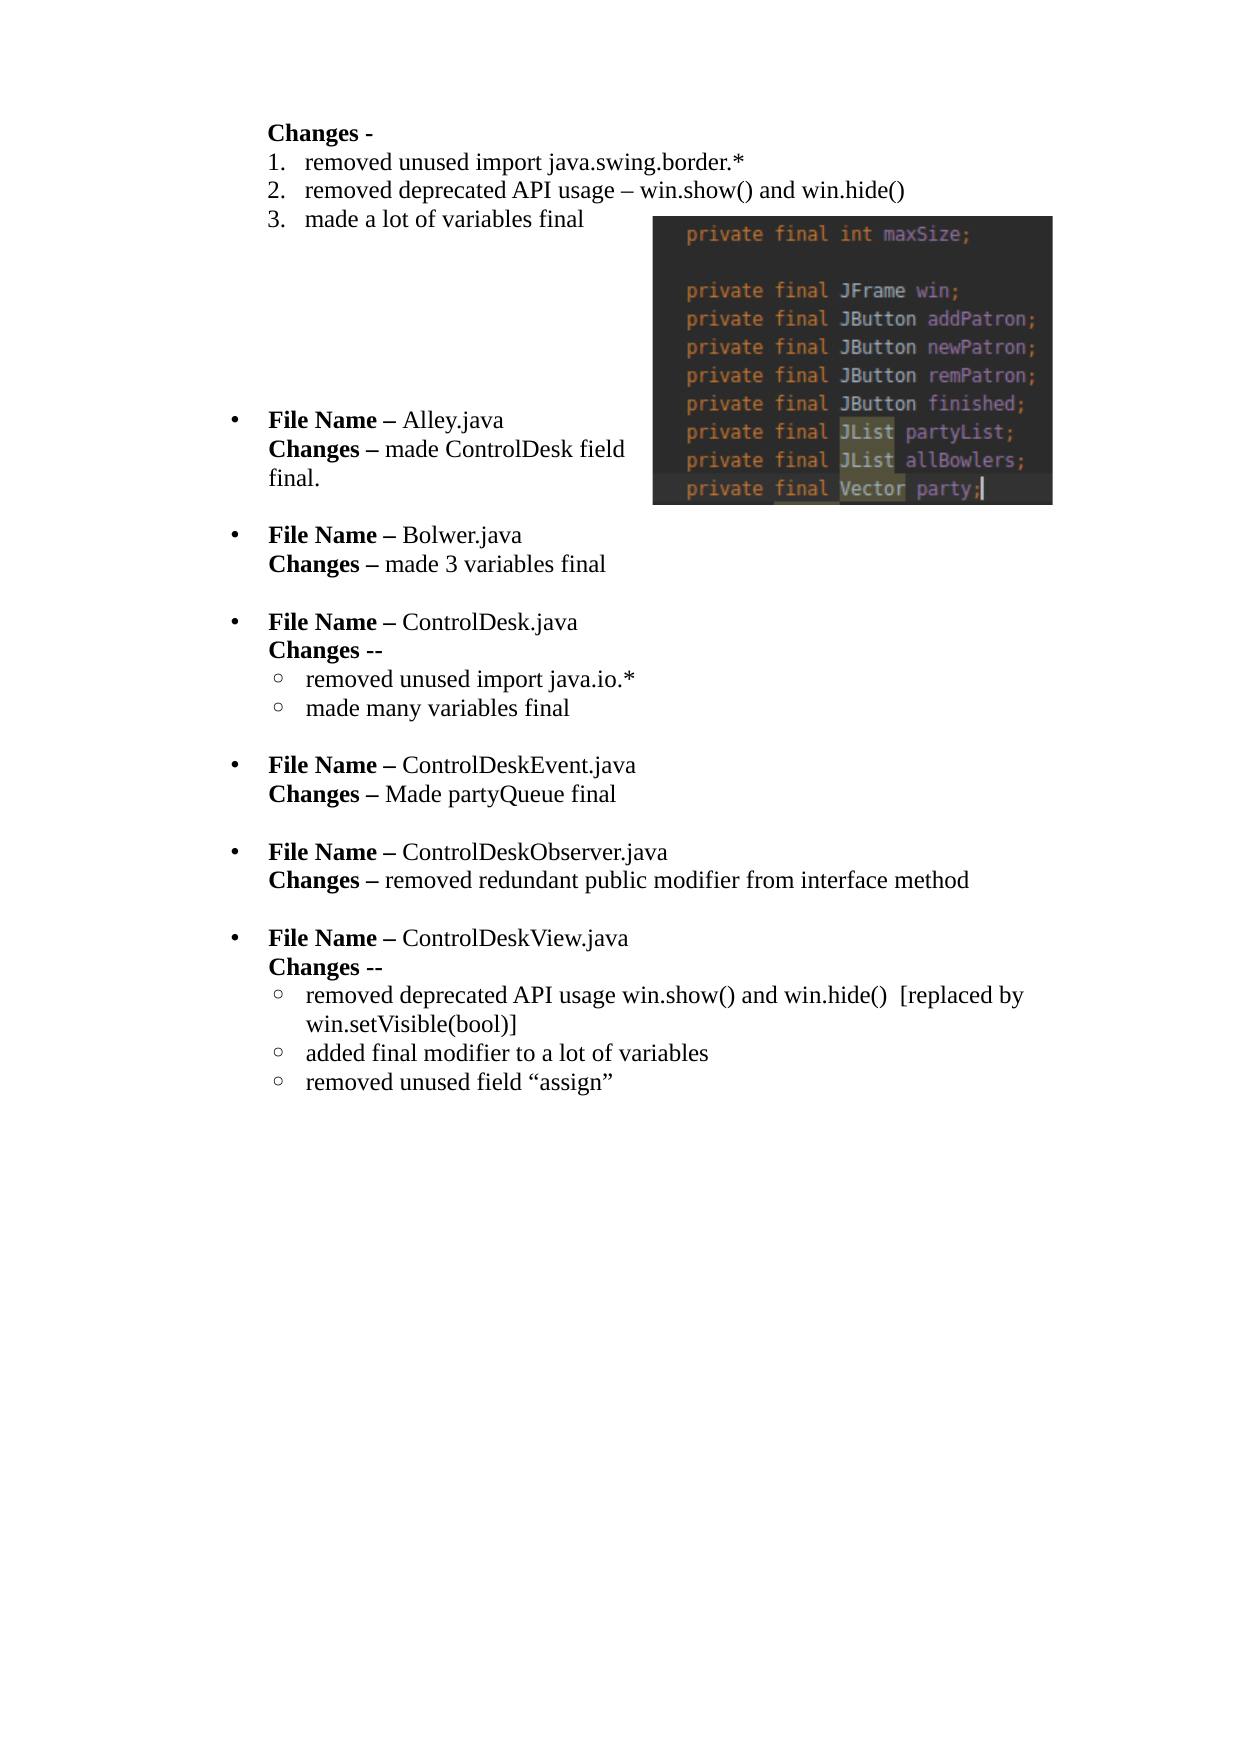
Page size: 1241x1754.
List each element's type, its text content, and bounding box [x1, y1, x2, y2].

list Changes - [229, 118, 1122, 147]
list Changes – removed redundant public modifier from interface method [231, 866, 1122, 894]
list removed deprecated API usage – win.show() and win.hide() [267, 176, 1122, 204]
list Changes – made 3 variables final [231, 549, 1122, 578]
list File Name – Alley.java [231, 406, 652, 434]
list Changes -- [231, 952, 1122, 981]
list removed unused field “assign” [268, 1067, 1122, 1096]
list added final modifier to a lot of variables [268, 1038, 1122, 1067]
list Changes -- [231, 636, 1122, 664]
list [1053, 434, 1122, 492]
list made a lot of variables final [267, 204, 1122, 233]
list removed unused import java.io.* [268, 664, 1122, 693]
list made many variables final [268, 693, 1122, 722]
list File Name – ControlDeskObserver.java [231, 837, 1122, 866]
list File Name – Bolwer.java [231, 521, 1122, 549]
picture [652, 216, 1053, 505]
list Changes – Made partyQueue final [231, 779, 1122, 808]
list Changes – made ControlDesk field final. [231, 434, 652, 492]
list File Name – ControlDesk.java [231, 607, 1122, 636]
list [1053, 406, 1122, 434]
list removed deprecated API usage win.show() and win.hide() [replaced by win.setVisible(bool)] [268, 981, 1122, 1038]
list File Name – ControlDeskEvent.java [231, 751, 1122, 779]
list File Name – ControlDeskView.java [231, 923, 1122, 952]
list removed unused import java.swing.border.* [267, 147, 1122, 176]
